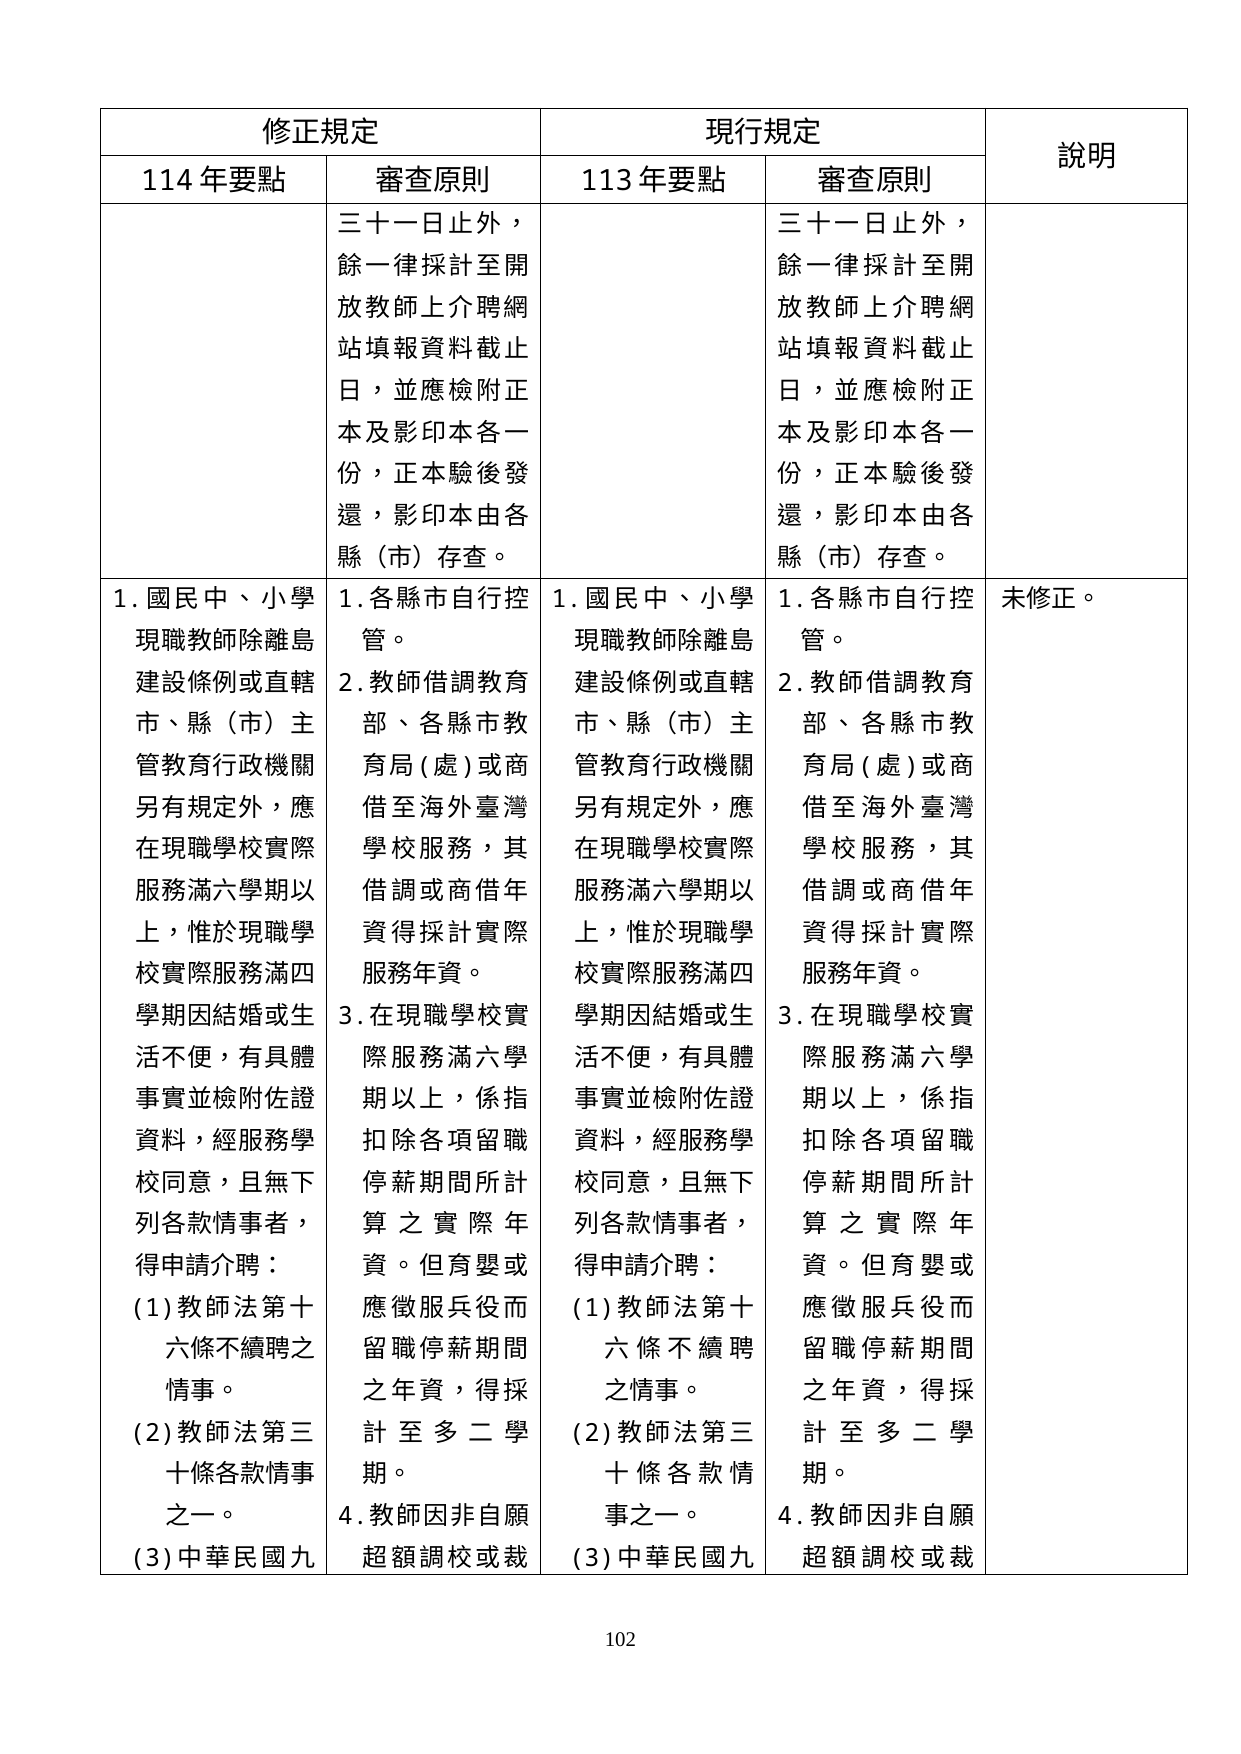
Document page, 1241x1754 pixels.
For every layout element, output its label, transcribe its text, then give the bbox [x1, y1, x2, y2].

table_cell 三十一日止外，餘一律採計至開放教師上介聘網站填報資料截止日，並應檢附正本及影印本各一份，正本驗後發還，影印本由各縣（市）存查。 [766, 204, 985, 578]
table_cell 審查原則 [327, 156, 540, 203]
table_cell 1.國民中、小學現職教師除離島建設條例或直轄市、縣（市）主管教育行政機關另有規定外，應在現職學校實際服務滿六學期以上，惟於現職學校實際服務滿四學期因結婚或生活不便，有具體事實並檢附佐證資料，經服務學校同意，且無下列各款情事者，得申請介聘： (1)教師法第十六條不續聘之情事。 (2)教師法第三十條各款情事之一。 (3)中華民國九 [101, 579, 326, 1573]
table_cell [986, 204, 1187, 578]
table_header 說明 [986, 109, 1187, 203]
table_header 現行規定 [541, 109, 985, 155]
table_cell 1.國民中、小學現職教師除離島建設條例或直轄市、縣（市）主管教育行政機關另有規定外，應在現職學校實際服務滿六學期以上，惟於現職學校實際服務滿四學期因結婚或生活不便，有具體事實並檢附佐證資料，經服務學校同意，且無下列各款情事者，得申請介聘： (1)教師法第十六條不續聘之情事。 (2)教師法第三十條各款情事之一。 (3)中華民國九 [541, 579, 765, 1573]
table_cell 三十一日止外，餘一律採計至開放教師上介聘網站填報資料截止日，並應檢附正本及影印本各一份，正本驗後發還，影印本由各縣（市）存查。 [327, 204, 540, 578]
table_cell 未修正。 [986, 579, 1187, 1573]
table_cell [541, 204, 765, 578]
table_cell 審查原則 [766, 156, 985, 203]
table_header 修正規定 [101, 109, 540, 155]
table_cell [101, 204, 326, 578]
table_cell 113年要點 [541, 156, 765, 203]
table_cell 1.各縣市自行控管。 2.教師借調教育部、各縣市教育局(處)或商借至海外臺灣學校服務，其借調或商借年資得採計實際服務年資。 3.在現職學校實際服務滿六學期以上，係指扣除各項留職停薪期間所計算之實際年資。但育嬰或應徵服兵役而留職停薪期間之年資，得採計至多二學期。 4.教師因非自願超額調校或裁 [327, 579, 540, 1573]
table_cell 1.各縣市自行控管。 2.教師借調教育部、各縣市教育局(處)或商借至海外臺灣學校服務，其借調或商借年資得採計實際服務年資。 3.在現職學校實際服務滿六學期以上，係指扣除各項留職停薪期間所計算之實際年資。但育嬰或應徵服兵役而留職停薪期間之年資，得採計至多二學期。 4.教師因非自願超額調校或裁 [766, 579, 985, 1573]
table_cell 114年要點 [101, 156, 326, 203]
